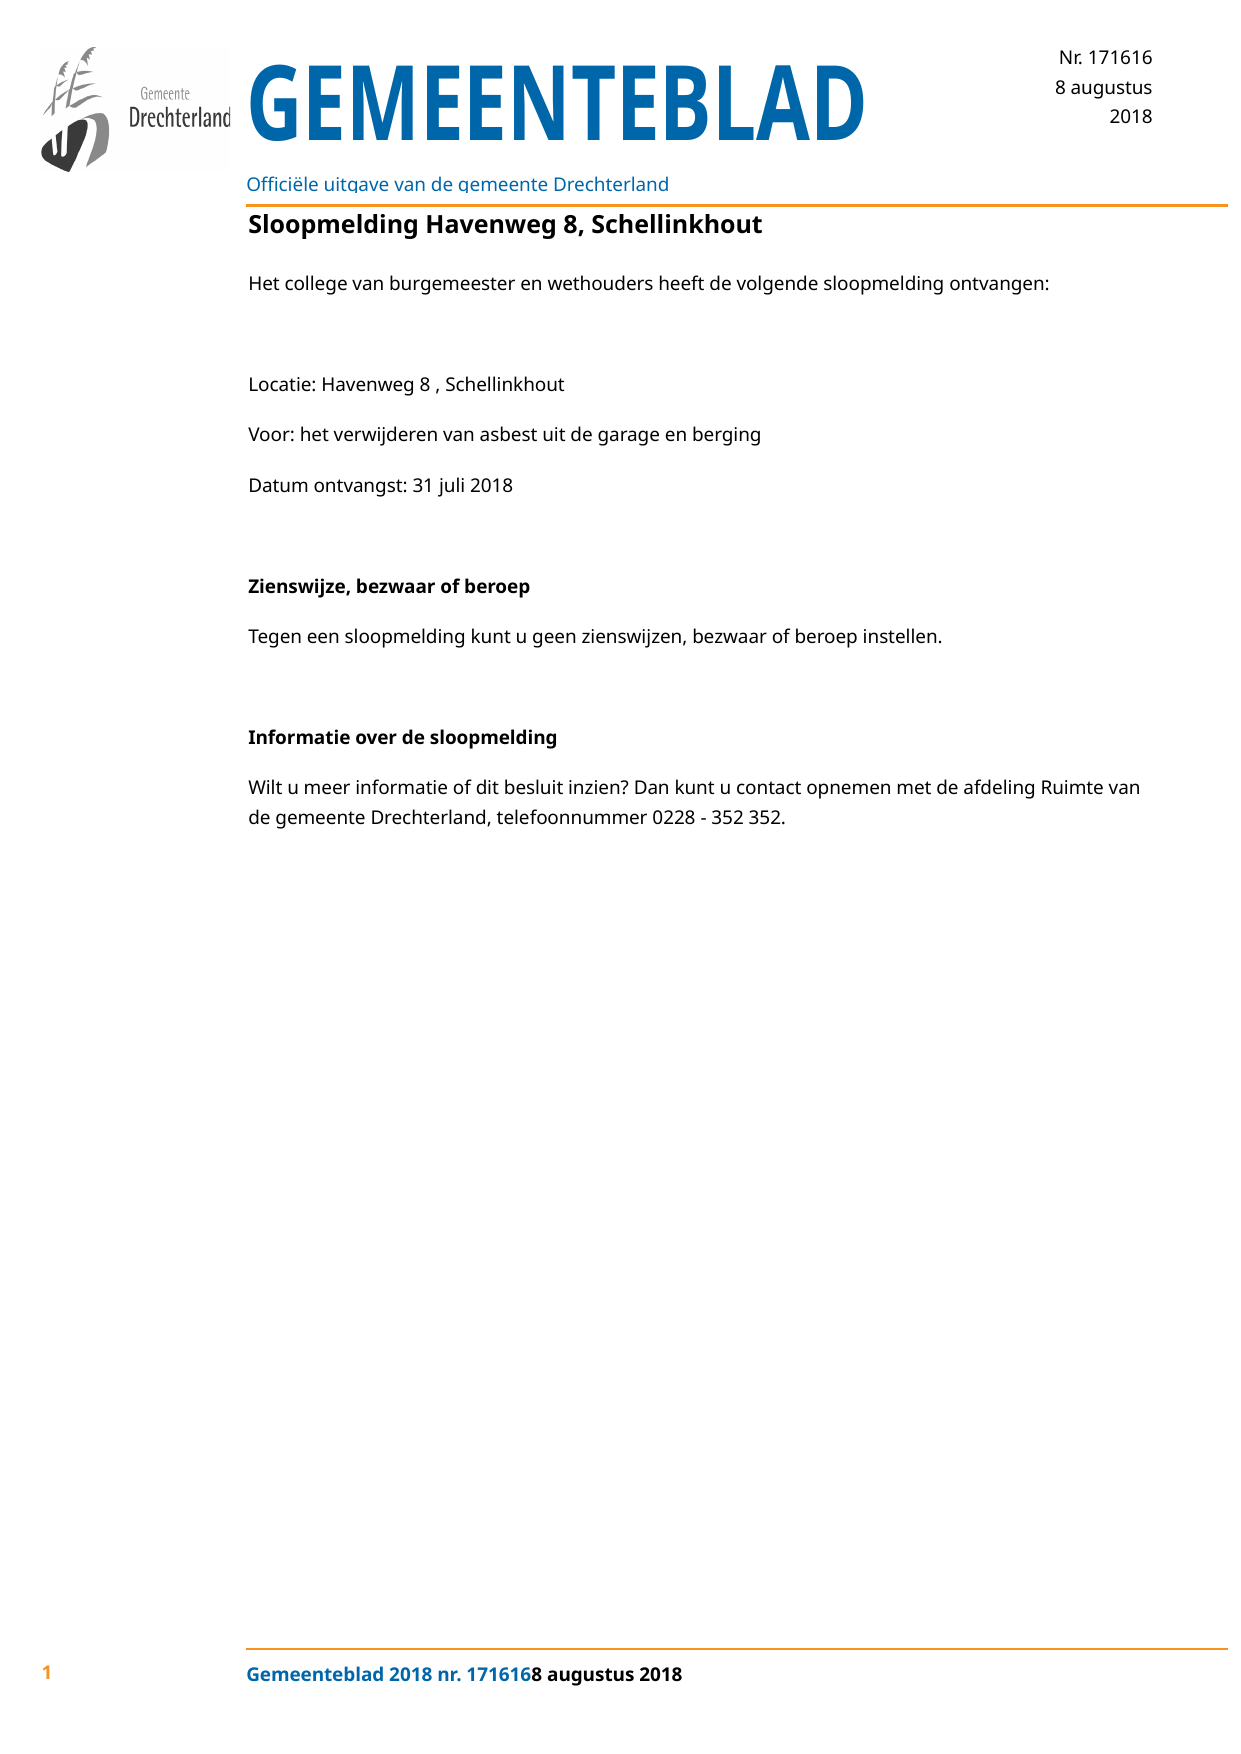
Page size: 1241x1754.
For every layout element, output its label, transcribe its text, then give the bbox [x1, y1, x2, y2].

text Voor: het verwijderen van asbest uit de garage en berging [248, 422, 1152, 447]
text Informatie over de sloopmelding [248, 724, 1152, 750]
text Het college van burgemeester en wethouders heeft de volgende sloopmelding ontvangen: [248, 270, 1152, 296]
picture [41, 47, 231, 172]
text Wilt u meer informatie of dit besluit inzien? Dan kunt u contact opnemen met de afdeling Ruimte van de gemeente Drechterland, telefoonnummer 0228 - 352 352. [248, 774, 1152, 830]
text Datum ontvangst: 31 juli 2018 [248, 472, 1152, 498]
text Tegen een sloopmelding kunt u geen zienswijzen, bezwaar of beroep instellen. [248, 623, 1152, 649]
text Sloopmelding Havenweg 8, Schellinkhout [248, 207, 1152, 241]
text Zienswijze, bezwaar of beroep [248, 573, 1152, 598]
text Locatie: Havenweg 8 , Schellinkhout [248, 371, 1152, 397]
